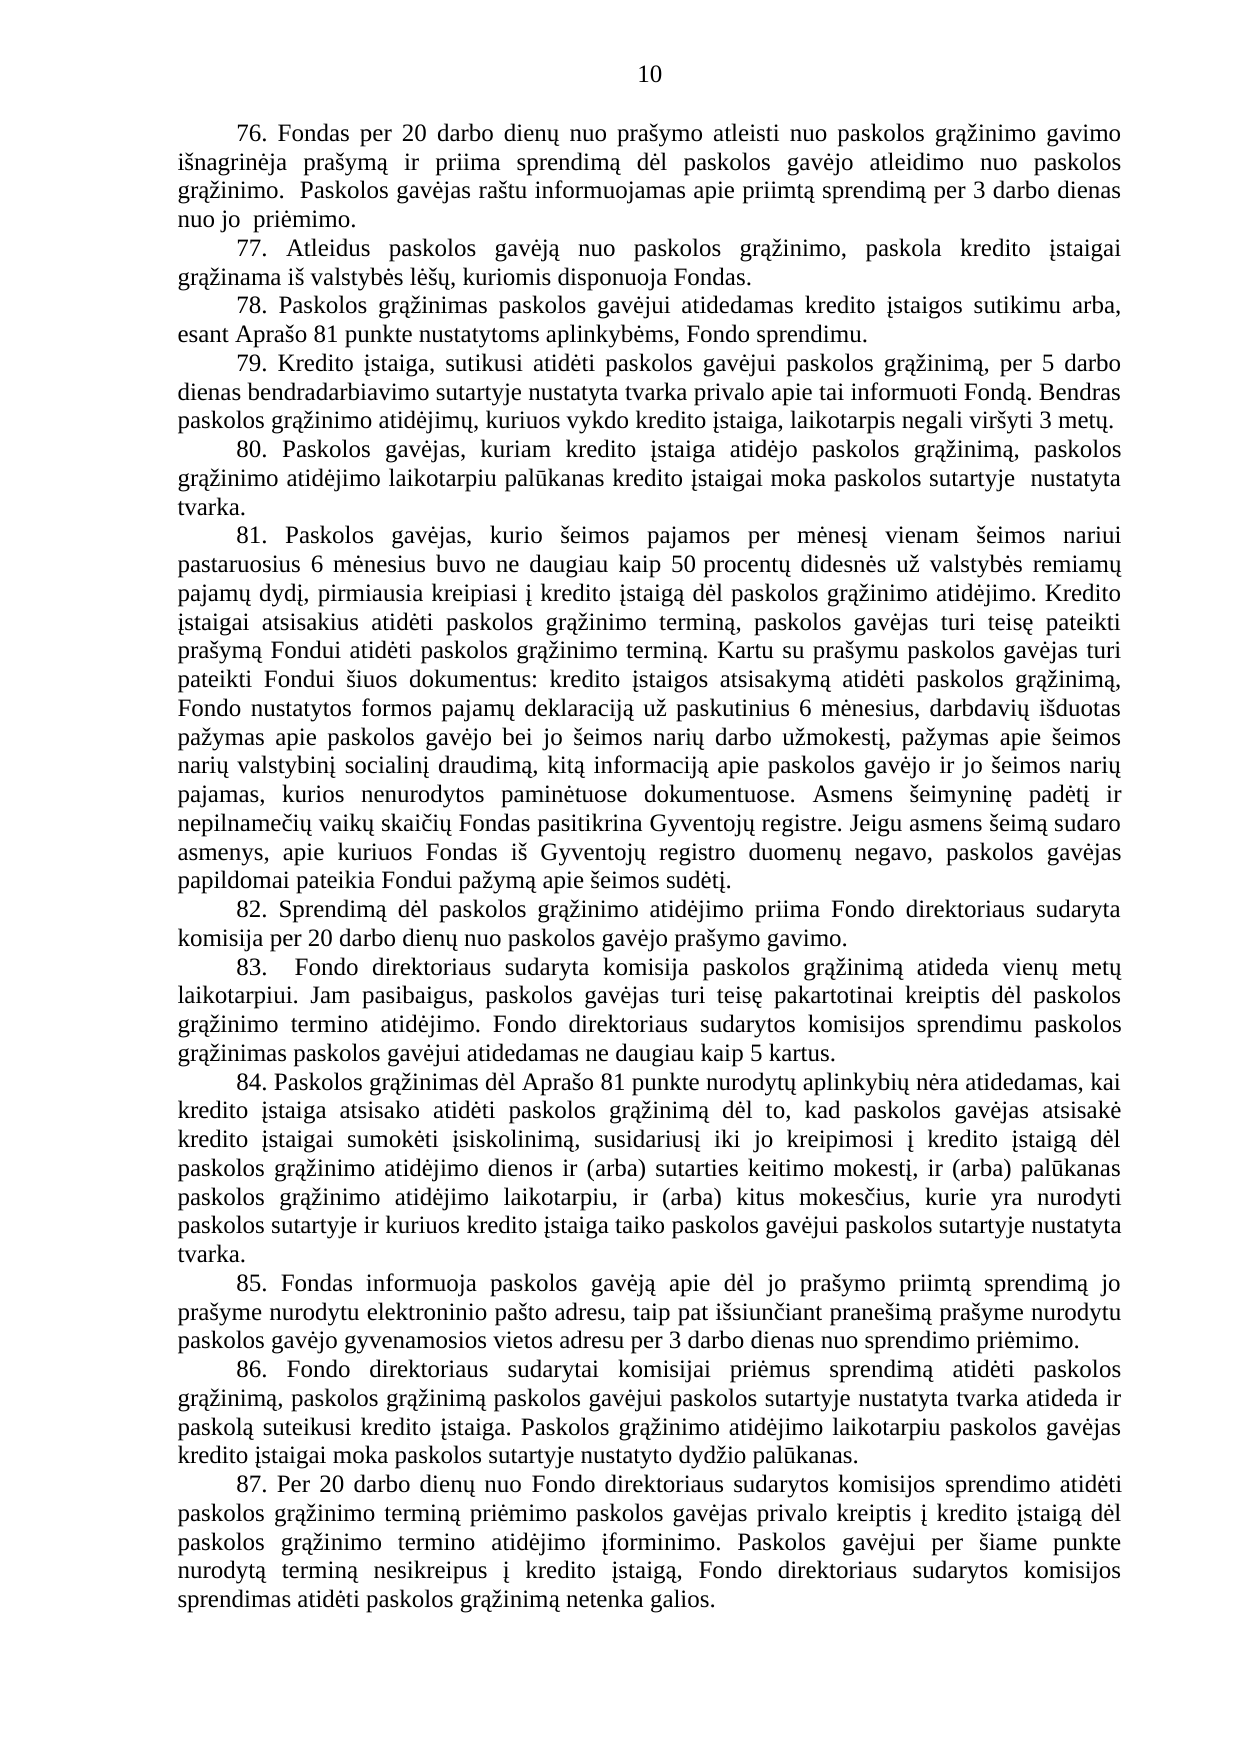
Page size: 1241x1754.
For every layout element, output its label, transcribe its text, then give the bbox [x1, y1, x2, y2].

text 76. Fondas per 20 darbo dienų nuo prašymo atleisti nuo paskolos grąžinimo gavimo išnagrinėja prašymą ir priima sprendimą dėl paskolos gavėjo atleidimo nuo paskolos grąžinimo. Paskolos gavėjas raštu informuojamas apie priimtą sprendimą per 3 darbo dienas nuo jo priėmimo. [177, 118, 1122, 233]
text 77. Atleidus paskolos gavėją nuo paskolos grąžinimo, paskola kredito įstaigai grąžinama iš valstybės lėšų, kuriomis disponuoja Fondas. [177, 233, 1122, 291]
text 79. Kredito įstaiga, sutikusi atidėti paskolos gavėjui paskolos grąžinimą, per 5 darbo dienas bendradarbiavimo sutartyje nustatyta tvarka privalo apie tai informuoti Fondą. Bendras paskolos grąžinimo atidėjimų, kuriuos vykdo kredito įstaiga, laikotarpis negali viršyti 3 metų. [177, 348, 1122, 434]
text 83. Fondo direktoriaus sudaryta komisija paskolos grąžinimą atideda vienų metų laikotarpiui. Jam pasibaigus, paskolos gavėjas turi teisę pakartotinai kreiptis dėl paskolos grąžinimo termino atidėjimo. Fondo direktoriaus sudarytos komisijos sprendimu paskolos grąžinimas paskolos gavėjui atidedamas ne daugiau kaip 5 kartus. [177, 952, 1122, 1067]
text 86. Fondo direktoriaus sudarytai komisijai priėmus sprendimą atidėti paskolos grąžinimą, paskolos grąžinimą paskolos gavėjui paskolos sutartyje nustatyta tvarka atideda ir paskolą suteikusi kredito įstaiga. Paskolos grąžinimo atidėjimo laikotarpiu paskolos gavėjas kredito įstaigai moka paskolos sutartyje nustatyto dydžio palūkanas. [177, 1354, 1122, 1469]
text 80. Paskolos gavėjas, kuriam kredito įstaiga atidėjo paskolos grąžinimą, paskolos grąžinimo atidėjimo laikotarpiu palūkanas kredito įstaigai moka paskolos sutartyje nustatyta tvarka. [177, 434, 1122, 521]
text 81. Paskolos gavėjas, kurio šeimos pajamos per mėnesį vienam šeimos nariui pastaruosius 6 mėnesius buvo ne daugiau kaip 50 procentų didesnės už valstybės remiamų pajamų dydį, pirmiausia kreipiasi į kredito įstaigą dėl paskolos grąžinimo atidėjimo. Kredito įstaigai atsisakius atidėti paskolos grąžinimo terminą, paskolos gavėjas turi teisę pateikti prašymą Fondui atidėti paskolos grąžinimo terminą. Kartu su prašymu paskolos gavėjas turi pateikti Fondui šiuos dokumentus: kredito įstaigos atsisakymą atidėti paskolos grąžinimą, Fondo nustatytos formos pajamų deklaraciją už paskutinius 6 mėnesius, darbdavių išduotas pažymas apie paskolos gavėjo bei jo šeimos narių darbo užmokestį, pažymas apie šeimos narių valstybinį socialinį draudimą, kitą informaciją apie paskolos gavėjo ir jo šeimos narių pajamas, kurios nenurodytos paminėtuose dokumentuose. Asmens šeimyninę padėtį ir nepilnamečių vaikų skaičių Fondas pasitikrina Gyventojų registre. Jeigu asmens šeimą sudaro asmenys, apie kuriuos Fondas iš Gyventojų registro duomenų negavo, paskolos gavėjas papildomai pateikia Fondui pažymą apie šeimos sudėtį. [177, 521, 1122, 894]
text 85. Fondas informuoja paskolos gavėją apie dėl jo prašymo priimtą sprendimą jo prašyme nurodytu elektroninio pašto adresu, taip pat išsiunčiant pranešimą prašyme nurodytu paskolos gavėjo gyvenamosios vietos adresu per 3 darbo dienas nuo sprendimo priėmimo. [177, 1268, 1122, 1354]
text 87. Per 20 darbo dienų nuo Fondo direktoriaus sudarytos komisijos sprendimo atidėti paskolos grąžinimo terminą priėmimo paskolos gavėjas privalo kreiptis į kredito įstaigą dėl paskolos grąžinimo termino atidėjimo įforminimo. Paskolos gavėjui per šiame punkte nurodytą terminą nesikreipus į kredito įstaigą, Fondo direktoriaus sudarytos komisijos sprendimas atidėti paskolos grąžinimą netenka galios. [177, 1469, 1122, 1613]
text 84. Paskolos grąžinimas dėl Aprašo 81 punkte nurodytų aplinkybių nėra atidedamas, kai kredito įstaiga atsisako atidėti paskolos grąžinimą dėl to, kad paskolos gavėjas atsisakė kredito įstaigai sumokėti įsiskolinimą, susidariusį iki jo kreipimosi į kredito įstaigą dėl paskolos grąžinimo atidėjimo dienos ir (arba) sutarties keitimo mokestį, ir (arba) palūkanas paskolos grąžinimo atidėjimo laikotarpiu, ir (arba) kitus mokesčius, kurie yra nurodyti paskolos sutartyje ir kuriuos kredito įstaiga taiko paskolos gavėjui paskolos sutartyje nustatyta tvarka. [177, 1067, 1122, 1268]
text 78. Paskolos grąžinimas paskolos gavėjui atidedamas kredito įstaigos sutikimu arba, esant Aprašo 81 punkte nustatytoms aplinkybėms, Fondo sprendimu. [177, 291, 1122, 348]
text 82. Sprendimą dėl paskolos grąžinimo atidėjimo priima Fondo direktoriaus sudaryta komisija per 20 darbo dienų nuo paskolos gavėjo prašymo gavimo. [177, 894, 1122, 952]
